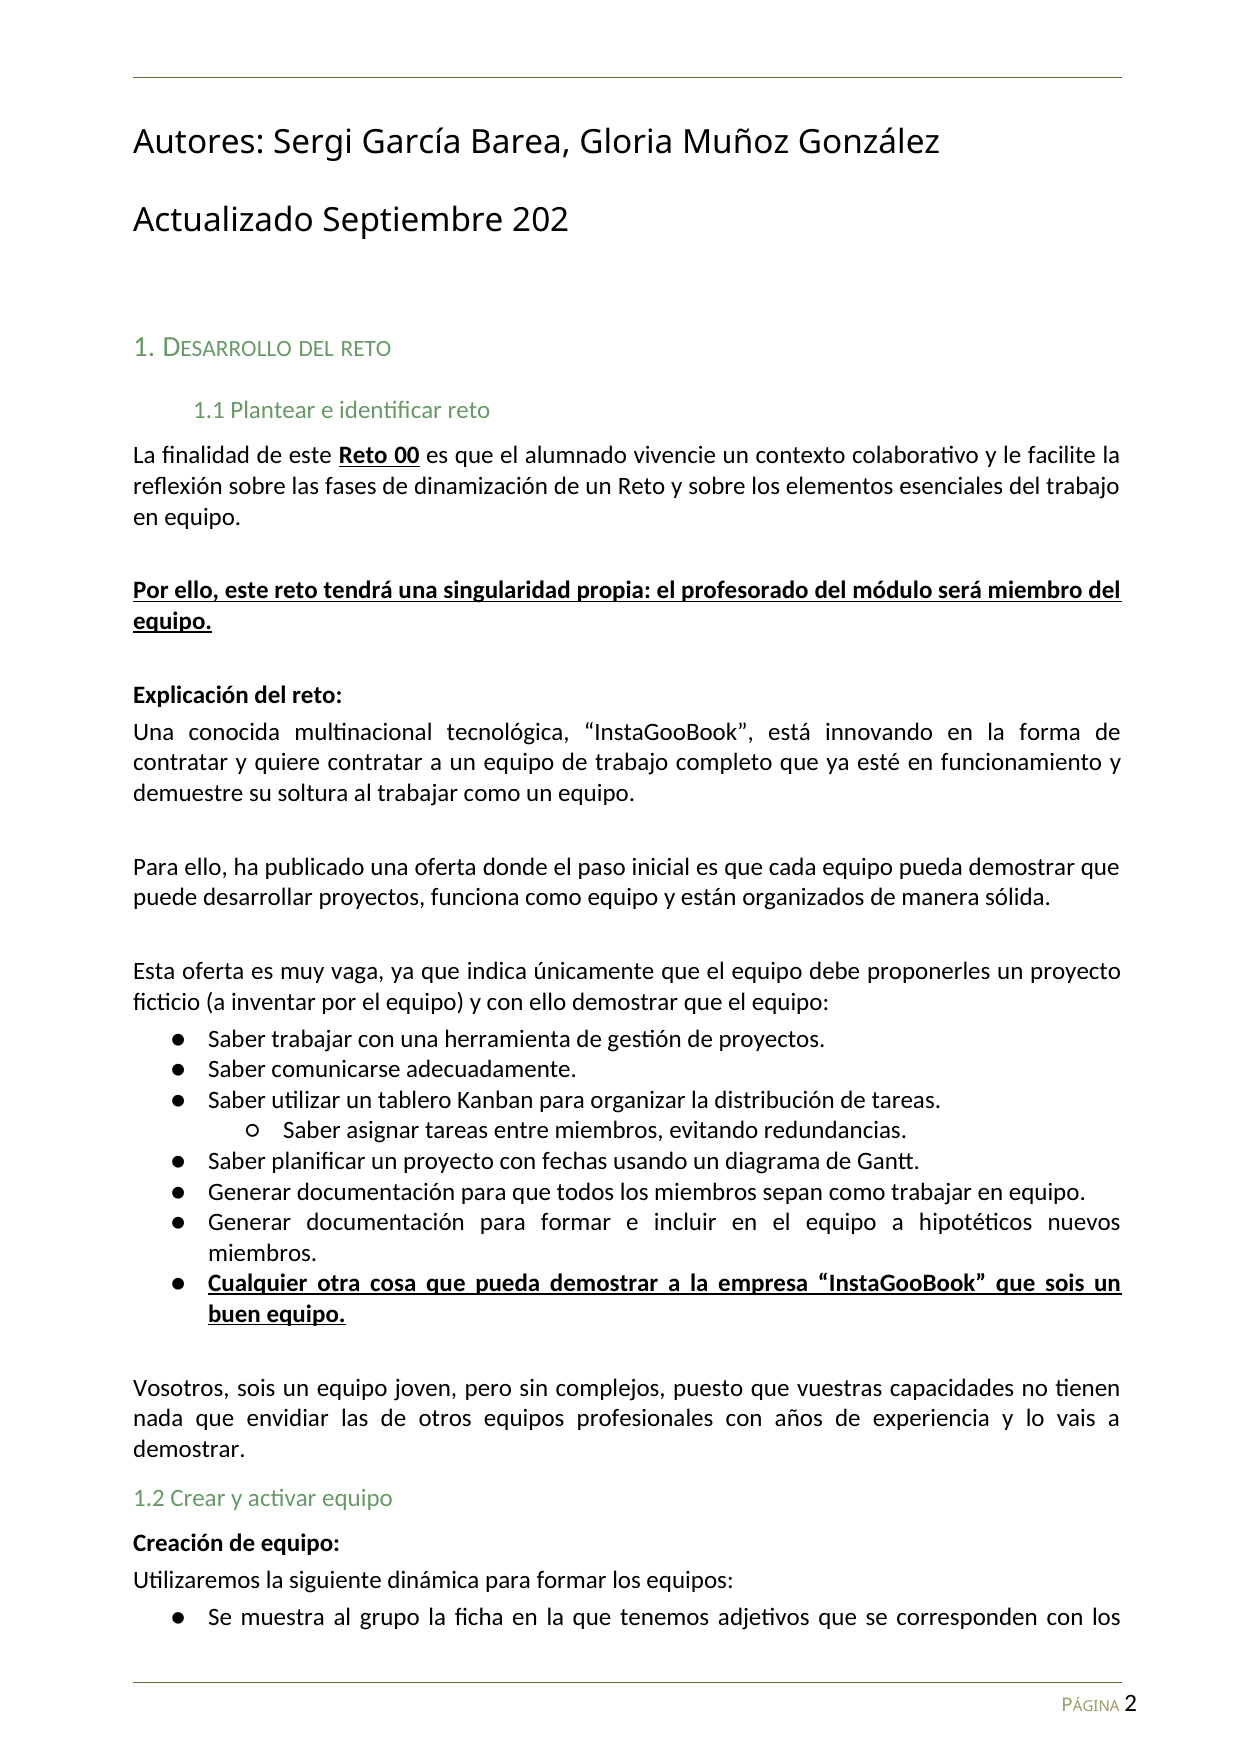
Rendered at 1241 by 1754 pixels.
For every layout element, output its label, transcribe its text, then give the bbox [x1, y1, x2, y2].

text Autores: Sergi García Barea, Gloria Muñoz González [133, 118, 1122, 163]
text equipo. [133, 602, 1122, 636]
text Esta oferta es muy vaga, ya que indica únicamente que el equipo debe proponerles un proyecto ficticio (a inventar por el equipo) y con ello demostrar que el equipo: [133, 956, 1122, 1017]
list Saber asignar tareas entre miembros, evitando redundancias. [245, 1114, 1122, 1145]
text Una conocida multinacional tecnológica, “InstaGooBook”, está innovando en la forma de contratar y quiere contratar a un equipo de trabajo completo que ya esté en funcionamiento y demuestre su soltura al trabajar como un equipo. [133, 716, 1122, 808]
list Saber utilizar un tablero Kanban para organizar la distribución de tareas. [170, 1084, 1122, 1114]
subtitle Desarrollo del reto [133, 328, 1122, 364]
list Saber comunicarse adecuadamente. [170, 1053, 1122, 1084]
list Saber trabajar con una herramienta de gestión de proyectos. [170, 1023, 1122, 1053]
text La finalidad de este Reto 00 es que el alumnado vivencie un contexto colaborativo y le facilite la reflexión sobre las fases de dinamización de un Reto y sobre los elementos esenciales del trabajo en equipo. [133, 439, 1122, 531]
list Generar documentación para que todos los miembros sepan como trabajar en equipo. [170, 1176, 1122, 1206]
list Se muestra al grupo la ficha en la que tenemos adjetivos que se corresponden con los [170, 1601, 1122, 1632]
text Creación de equipo: [133, 1527, 1122, 1558]
list Cualquier otra cosa que pueda demostrar a la empresa “InstaGooBook” que sois un buen equipo. [170, 1267, 1122, 1328]
list Generar documentación para formar e incluir en el equipo a hipotéticos nuevos miembros. [170, 1206, 1122, 1267]
list Saber planificar un proyecto con fechas usando un diagrama de Gantt. [170, 1145, 1122, 1176]
text Explicación del reto: [133, 679, 1122, 709]
text Para ello, ha publicado una oferta donde el paso inicial es que cada equipo pueda demostrar que puede desarrollar proyectos, funciona como equipo y están organizados de manera sólida. [133, 851, 1122, 912]
subtitle 1.2 Crear y activar equipo [133, 1482, 1122, 1513]
text Vosotros, sois un equipo joven, pero sin complejos, puesto que vuestras capacidades no tienen nada que envidiar las de otros equipos profesionales con años de experiencia y lo vais a demostrar. [133, 1372, 1122, 1463]
text Actualizado Septiembre 202 [133, 196, 1122, 241]
text Utilizaremos la siguiente dinámica para formar los equipos: [133, 1564, 1122, 1595]
subtitle 1.1 Plantear e identificar reto [193, 394, 1122, 425]
text Por ello, este reto tendrá una singularidad propia: el profesorado del módulo será miembro del [133, 574, 1122, 601]
